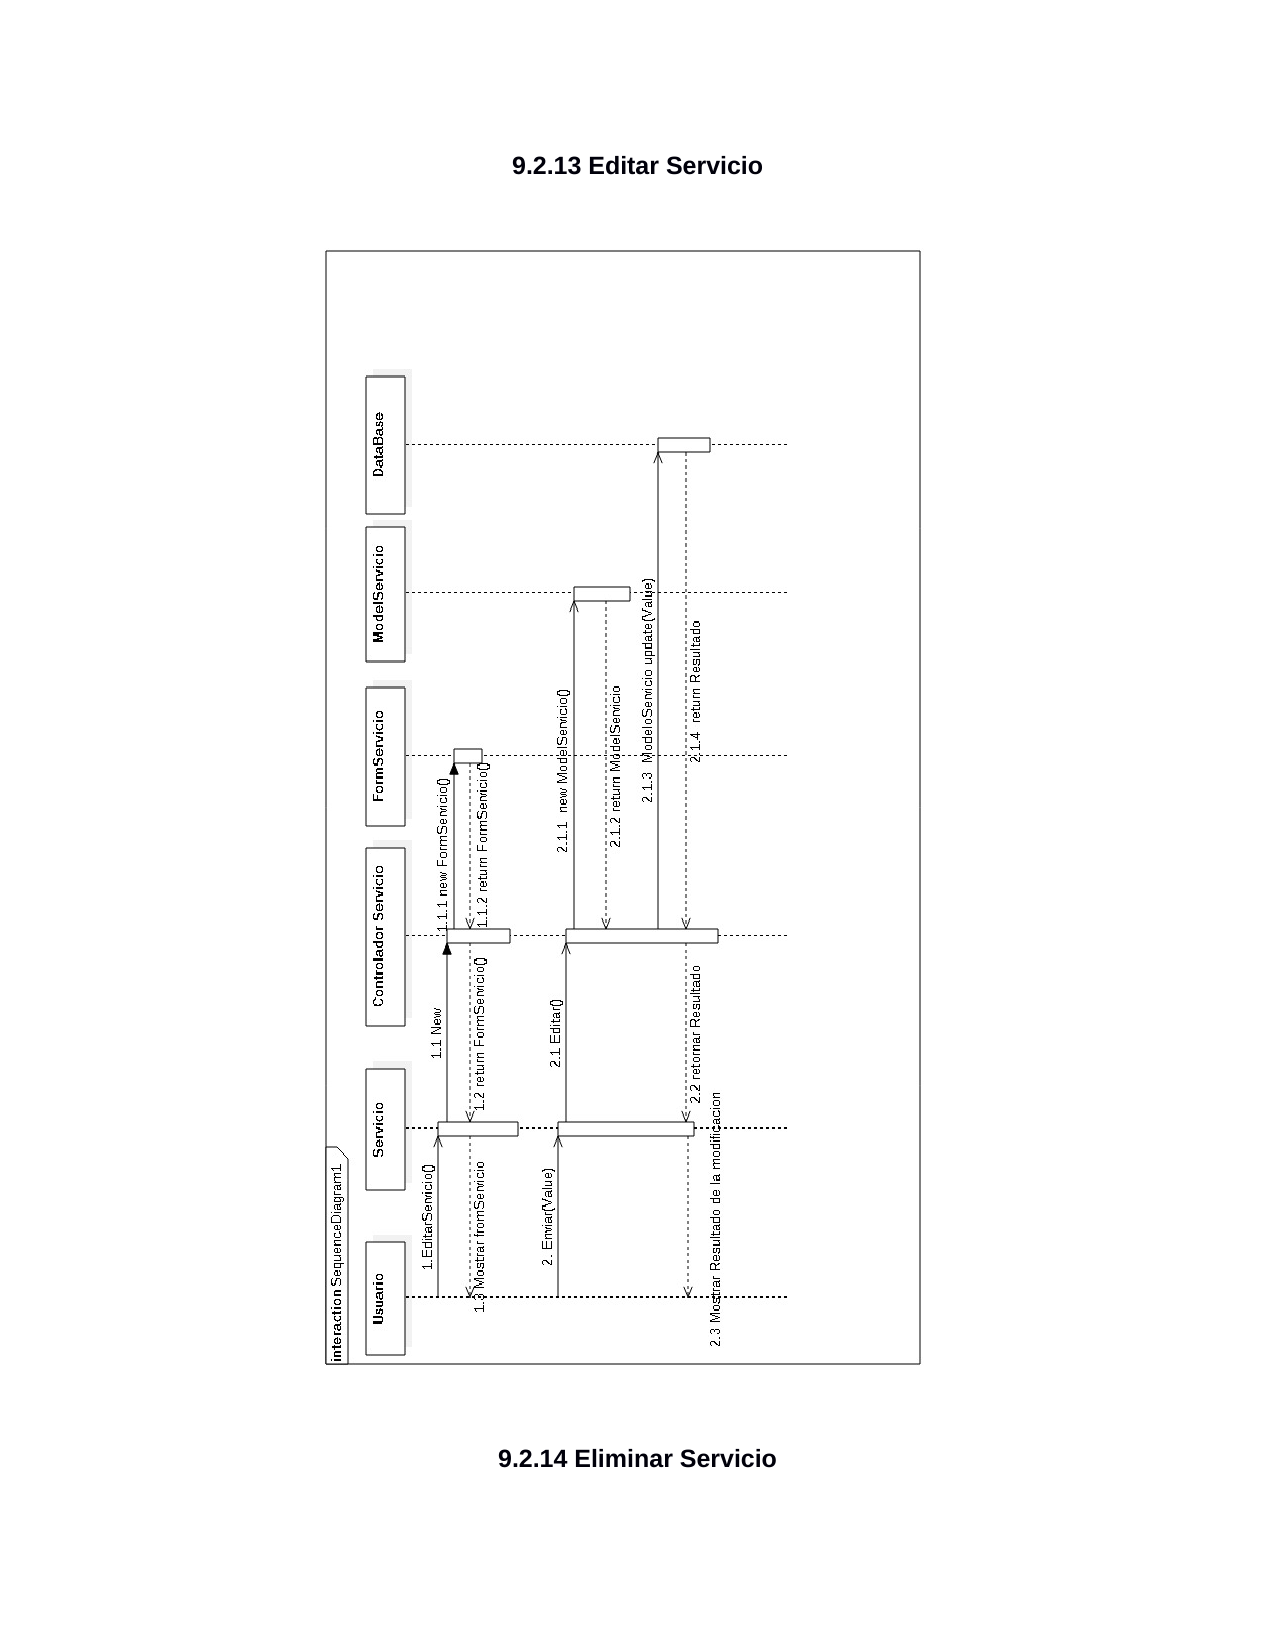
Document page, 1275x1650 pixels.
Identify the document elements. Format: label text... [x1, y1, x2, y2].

text 9.2.13 Editar Servicio [177, 151, 1098, 179]
picture [316, 208, 959, 1375]
text 9.2.14 Eliminar Servicio [177, 1443, 1098, 1473]
